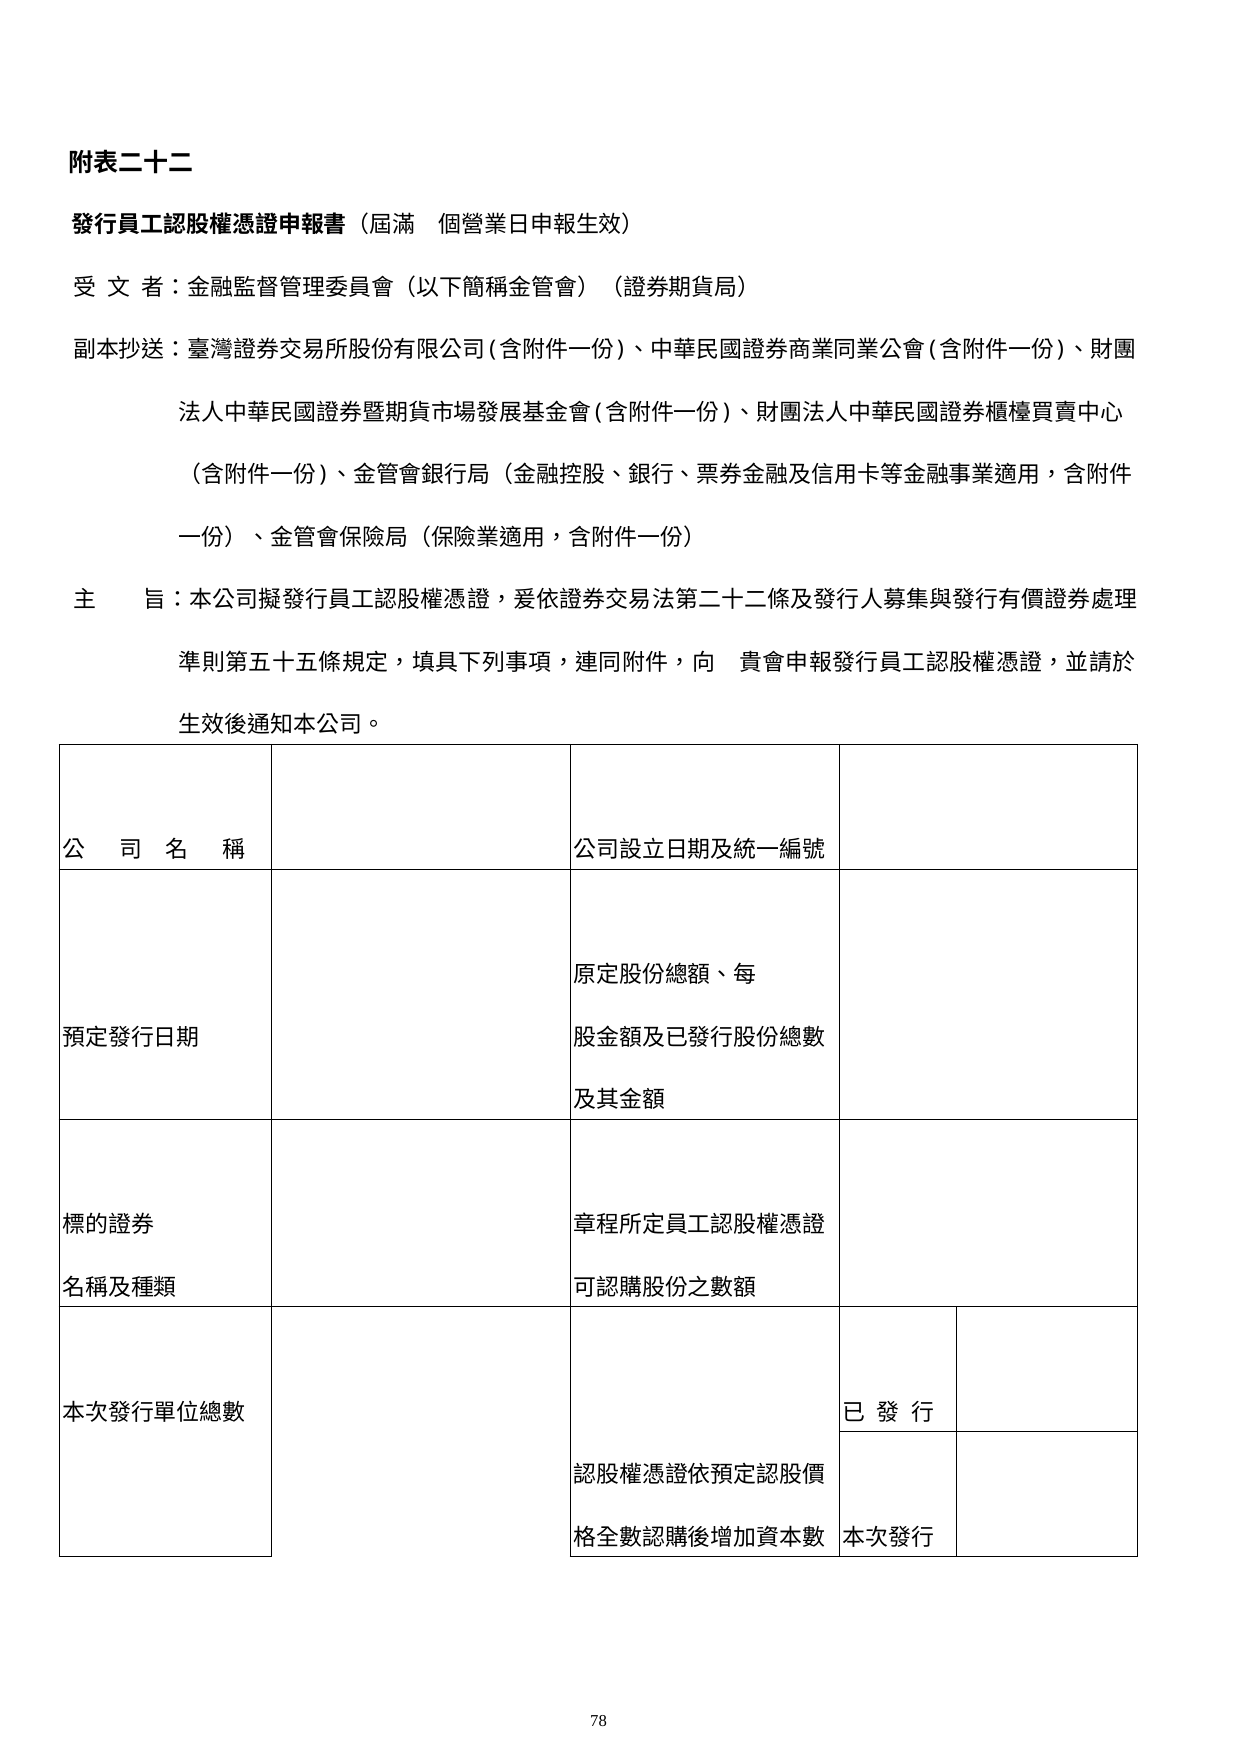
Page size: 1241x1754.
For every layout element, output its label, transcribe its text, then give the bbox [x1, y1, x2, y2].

table_cell [840, 870, 1137, 1119]
table_cell 標的證券 名稱及種類 [60, 1120, 271, 1306]
table_header [272, 745, 570, 869]
table_cell [957, 1432, 1137, 1556]
table_cell [840, 1120, 1137, 1306]
table_cell [272, 1307, 570, 1556]
table_cell 已 發 行 [840, 1307, 956, 1431]
table_cell 本次發行單位總數 [60, 1307, 271, 1556]
table_cell 預定發行日期 [60, 870, 271, 1119]
table_cell 原定股份總額、每 股金額及已發行股份總數及其金額 [571, 870, 839, 1119]
table_cell [957, 1307, 1137, 1431]
text 主 旨：本公司擬發行員工認股權憑證，爰依證券交易法第二十二條及發行人募集與發行有價證券處理準則第五十五條規定，填具下列事項，連同附件，向 貴會申報發行員工認股權憑證，並請於生效後通知本公司。 [59, 556, 1137, 744]
table_header [840, 745, 1137, 869]
text 附表二十二 [59, 119, 1137, 181]
text 副本抄送：臺灣證券交易所股份有限公司(含附件一份)、中華民國證券商業同業公會(含附件一份)、財團法人中華民國證券暨期貨市場發展基金會(含附件一份)、財團法人中華民國證券櫃檯買賣中心（含附件一份)、金管會銀行局（金融控股、銀行、票券金融及信用卡等金融事業適用，含附件一份）、金管會保險局（保險業適用，含附件一份） [59, 306, 1137, 556]
table_cell 本次發行 [840, 1432, 956, 1556]
table_cell 認股權憑證依預定認股價格全數認購後增加資本數 [571, 1307, 839, 1556]
table_cell 章程所定員工認股權憑證可認購股份之數額 [571, 1120, 839, 1306]
table_header 公司設立日期及統一編號 [571, 745, 839, 869]
table_cell [272, 1120, 570, 1306]
text 發行員工認股權憑證申報書（屆滿 個營業日申報生效） [59, 181, 1137, 244]
text 受 文 者：金融監督管理委員會（以下簡稱金管會）（證券期貨局） [59, 244, 1137, 306]
table_cell [272, 870, 570, 1119]
table_header 公 司 名 稱 [60, 745, 271, 869]
